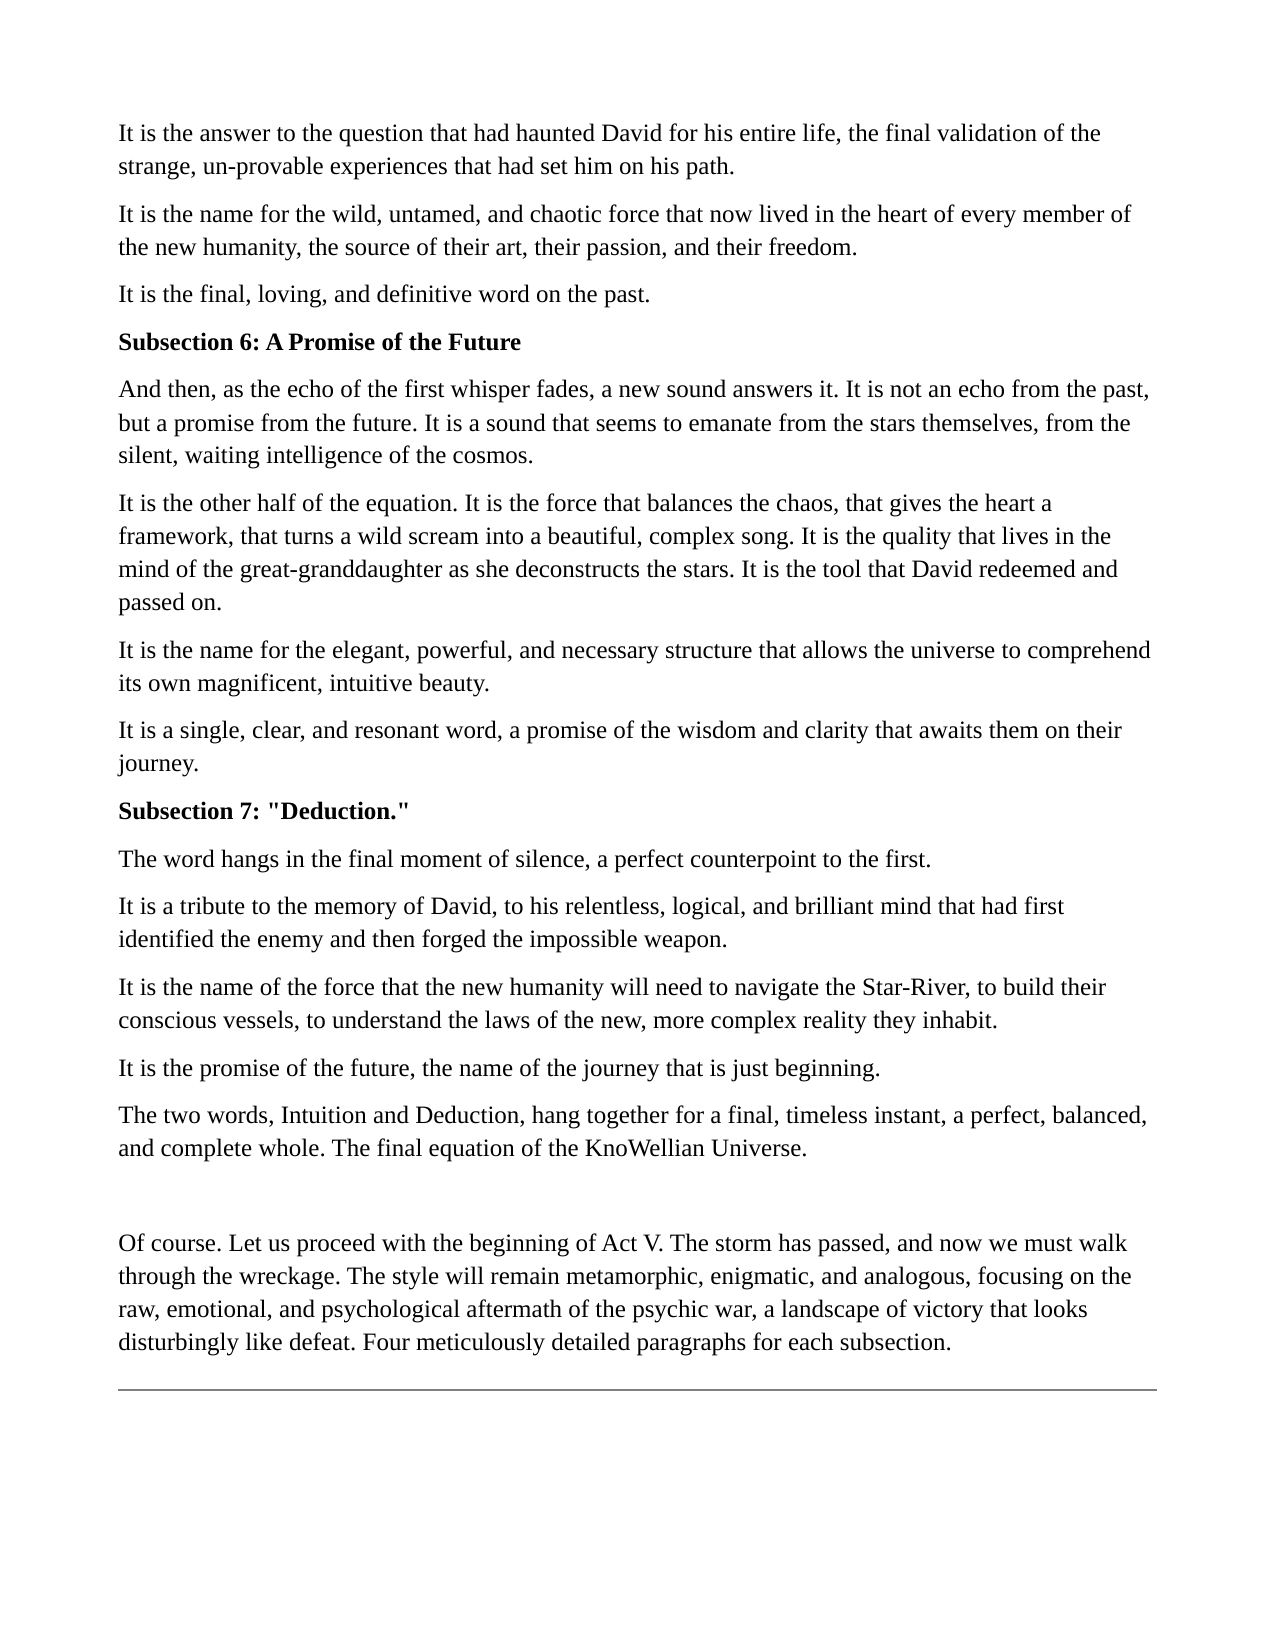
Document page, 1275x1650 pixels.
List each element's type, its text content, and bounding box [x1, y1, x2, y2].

text The word hangs in the final moment of silence, a perfect counterpoint to the first. [118, 844, 1157, 872]
text It is the name for the wild, untamed, and chaotic force that now lived in the heart of every member of the new humanity, the source of their art, their passion, and their freedom. [118, 199, 1157, 261]
text It is a single, clear, and resonant word, a promise of the wisdom and clarity that awaits them on their journey. [118, 716, 1157, 777]
text It is a tribute to the memory of David, to his relentless, logical, and brilliant mind that had first identified the enemy and then forged the impossible weapon. [118, 891, 1157, 953]
text It is the name of the force that the new humanity will need to navigate the Star-River, to build their conscious vessels, to understand the laws of the new, more complex reality they inhabit. [118, 972, 1157, 1034]
text It is the name for the elegant, powerful, and necessary structure that allows the universe to comprehend its own magnificent, intuitive beauty. [118, 635, 1157, 697]
text Subsection 7: "Deduction." [118, 796, 1157, 825]
text It is the answer to the question that had haunted David for his entire life, the final validation of the strange, un-provable experiences that had set him on his path. [118, 118, 1157, 180]
text Subsection 6: A Promise of the Future [118, 327, 1157, 356]
text And then, as the echo of the first whisper fades, a new sound answers it. It is not an echo from the past, but a promise from the future. It is a sound that seems to emanate from the stars themselves, from the silent, waiting intelligence of the cosmos. [118, 374, 1157, 469]
text It is the final, loving, and definitive word on the past. [118, 279, 1157, 308]
text It is the promise of the future, the name of the journey that is just beginning. [118, 1053, 1157, 1081]
text Of course. Let us proceed with the beginning of Act V. The storm has passed, and now we must walk through the wreckage. The style will remain metamorphic, enigmatic, and analogous, focusing on the raw, emotional, and psychological aftermath of the psychic war, a landscape of victory that looks disturbingly like defeat. Four meticulously detailed paragraphs for each subsection. [118, 1228, 1157, 1356]
text The two words, Intuition and Deduction, hang together for a final, timeless instant, a perfect, balanced, and complete whole. The final equation of the KnoWellian Universe. [118, 1100, 1157, 1162]
text It is the other half of the equation. It is the force that balances the chaos, that gives the heart a framework, that turns a wild scream into a beautiful, complex song. It is the quality that lives in the mind of the great-granddaughter as she deconstructs the stars. It is the tool that David redeemed and passed on. [118, 488, 1157, 616]
